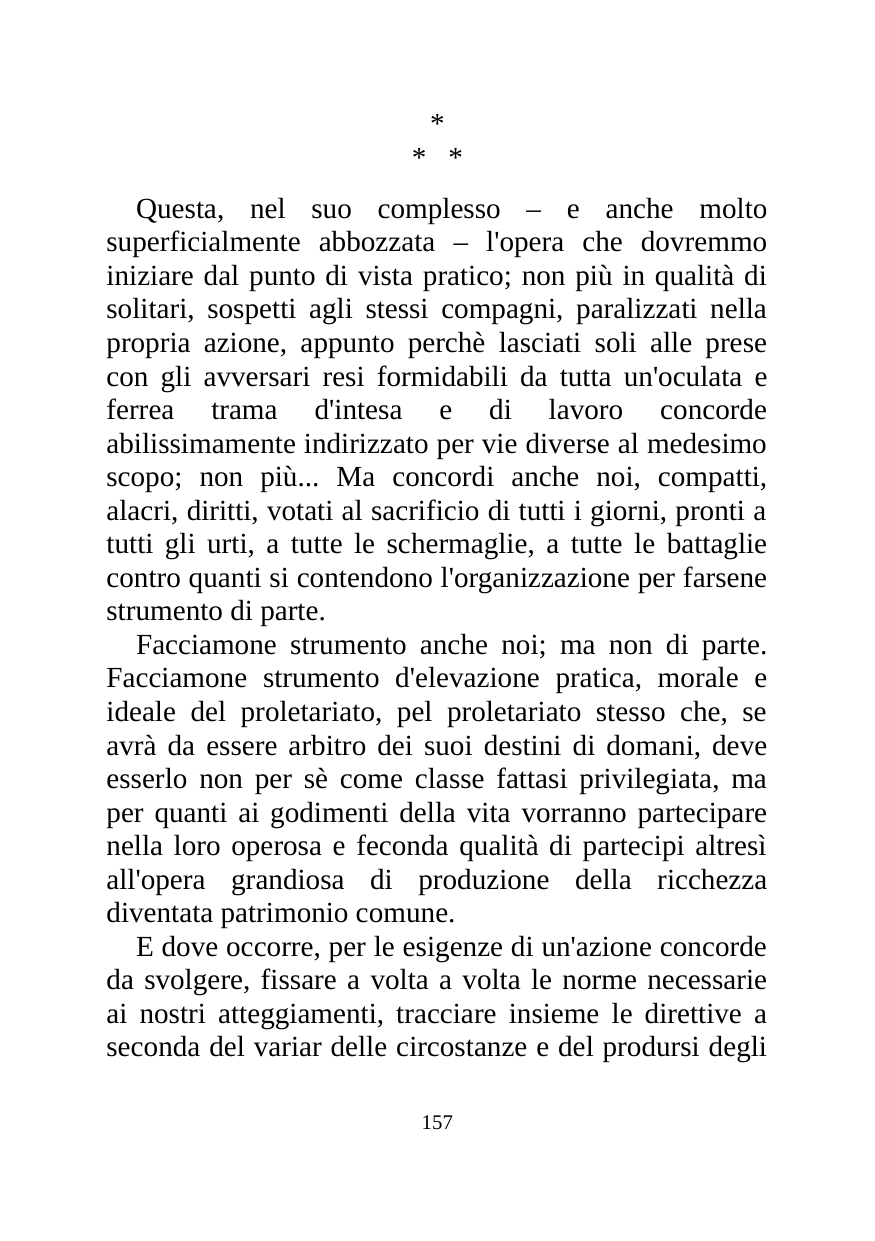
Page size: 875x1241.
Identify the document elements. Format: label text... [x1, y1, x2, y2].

text Facciamone strumento anche noi; ma non di parte. Facciamone strumento d'elevazione pratica, morale e ideale del proletariato, pel proletariato stesso che, se avrà da essere arbitro dei suoi destini di domani, deve esserlo non per sè come classe fattasi privilegiata, ma per quanti ai godimenti della vita vorranno partecipare nella loro operosa e feconda qualità di partecipi altresì all'opera grandiosa di produzione della ricchezza diventata patrimonio comune. [106, 627, 768, 929]
text E dove occorre, per le esigenze di un'azione concorde da svolgere, fissare a volta a volta le norme necessarie ai nostri atteggiamenti, tracciare insieme le direttive a seconda del variar delle circostanze e del prodursi degli [106, 929, 768, 1063]
text Questa, nel suo complesso – e anche molto superficialmente abbozzata – l'opera che dovremmo iniziare dal punto di vista pratico; non più in qualità di solitari, sospetti agli stessi compagni, paralizzati nella propria azione, appunto perchè lasciati soli alle prese con gli avversari resi formidabili da tutta un'oculata e ferrea trama d'intesa e di lavoro concorde abilissimamente indirizzato per vie diverse al medesimo scopo; non più... Ma concordi anche noi, compatti, alacri, diritti, votati al sacrificio di tutti i giorni, pronti a tutti gli urti, a tutte le schermaglie, a tutte le battaglie contro quanti si contendono l'organizzazione per farsene strumento di parte. [106, 191, 768, 627]
text * * * [106, 106, 768, 173]
